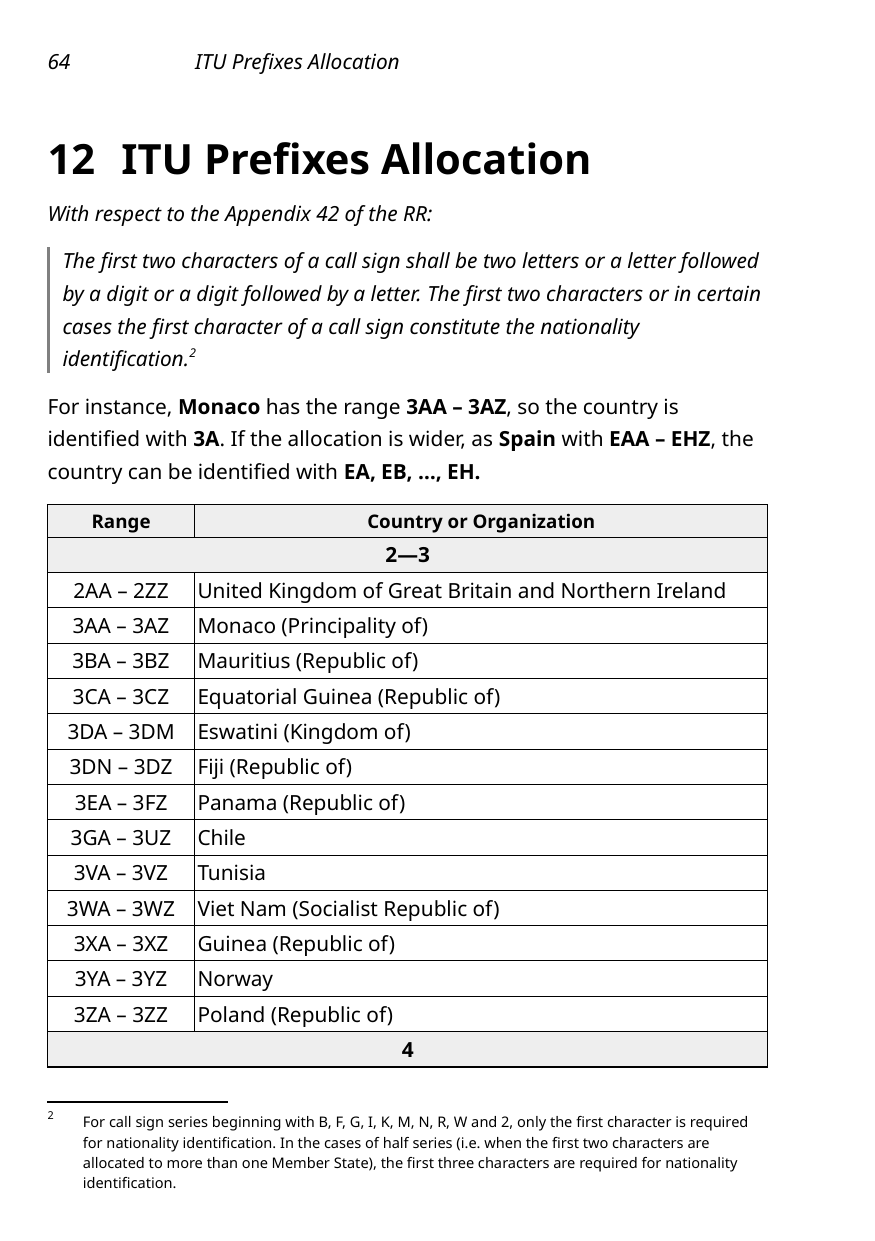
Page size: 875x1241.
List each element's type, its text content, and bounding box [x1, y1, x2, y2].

table_cell 2—3 [48, 538, 767, 572]
table_cell 3AA – 3AZ [48, 608, 194, 643]
table_cell 2AA – 2ZZ [48, 573, 194, 607]
table_cell 4 [48, 1032, 767, 1066]
table_cell Equatorial Guinea (Republic of) [195, 679, 767, 713]
table_cell 3WA – 3WZ [48, 891, 194, 925]
table_cell 3CA – 3CZ [48, 679, 194, 713]
table_header Country or Organization [195, 505, 767, 537]
table_header Range [48, 505, 194, 537]
table_cell Panama (Republic of) [195, 785, 767, 819]
table_cell 3GA – 3UZ [48, 820, 194, 854]
table_cell Mauritius (Republic of) [195, 644, 767, 678]
table_cell 3VA – 3VZ [48, 856, 194, 890]
table_cell Norway [195, 961, 767, 996]
table_cell 3EA – 3FZ [48, 785, 194, 819]
table_cell Fiji (Republic of) [195, 750, 767, 784]
table_cell Viet Nam (Socialist Republic of) [195, 891, 767, 925]
table_cell 3DN – 3DZ [48, 750, 194, 784]
text For call sign series beginning with B, F, G, I, K, M, N, R, W and 2, only the first character is required for nationality identification. In the cases of half series (i.e. when the first two characters are allocated to more than one Member State), the first three characters are required for nationality identification. [47, 1108, 768, 1193]
text With respect to the Appendix 42 of the RR: [47, 199, 768, 228]
table_cell 3YA – 3YZ [48, 961, 194, 996]
table_cell Guinea (Republic of) [195, 926, 767, 960]
table_cell Tunisia [195, 856, 767, 890]
table_cell Eswatini (Kingdom of) [195, 714, 767, 748]
table_cell United Kingdom of Great Britain and Northern Ireland [195, 573, 767, 607]
text For instance, Monaco has the range 3AA – 3AZ, so the country is identified with 3A. If the allocation is wider, as Spain with EAA – EHZ, the country can be identified with EA, EB, …, EH. [47, 392, 768, 486]
table_cell Poland (Republic of) [195, 997, 767, 1031]
table_cell Monaco (Principality of) [195, 608, 767, 643]
table_cell 3BA – 3BZ [48, 644, 194, 678]
table_cell 3XA – 3XZ [48, 926, 194, 960]
table_cell 3ZA – 3ZZ [48, 997, 194, 1031]
table_cell 3DA – 3DM [48, 714, 194, 748]
text The first two characters of a call sign shall be two letters or a letter followed by a digit or a digit followed by a letter. The first two characters or in certain cases the first character of a call sign constitute the nationality identification. [50, 247, 768, 373]
table_cell Chile [195, 820, 767, 854]
subtitle ITU Prefixes Allocation [47, 130, 768, 187]
